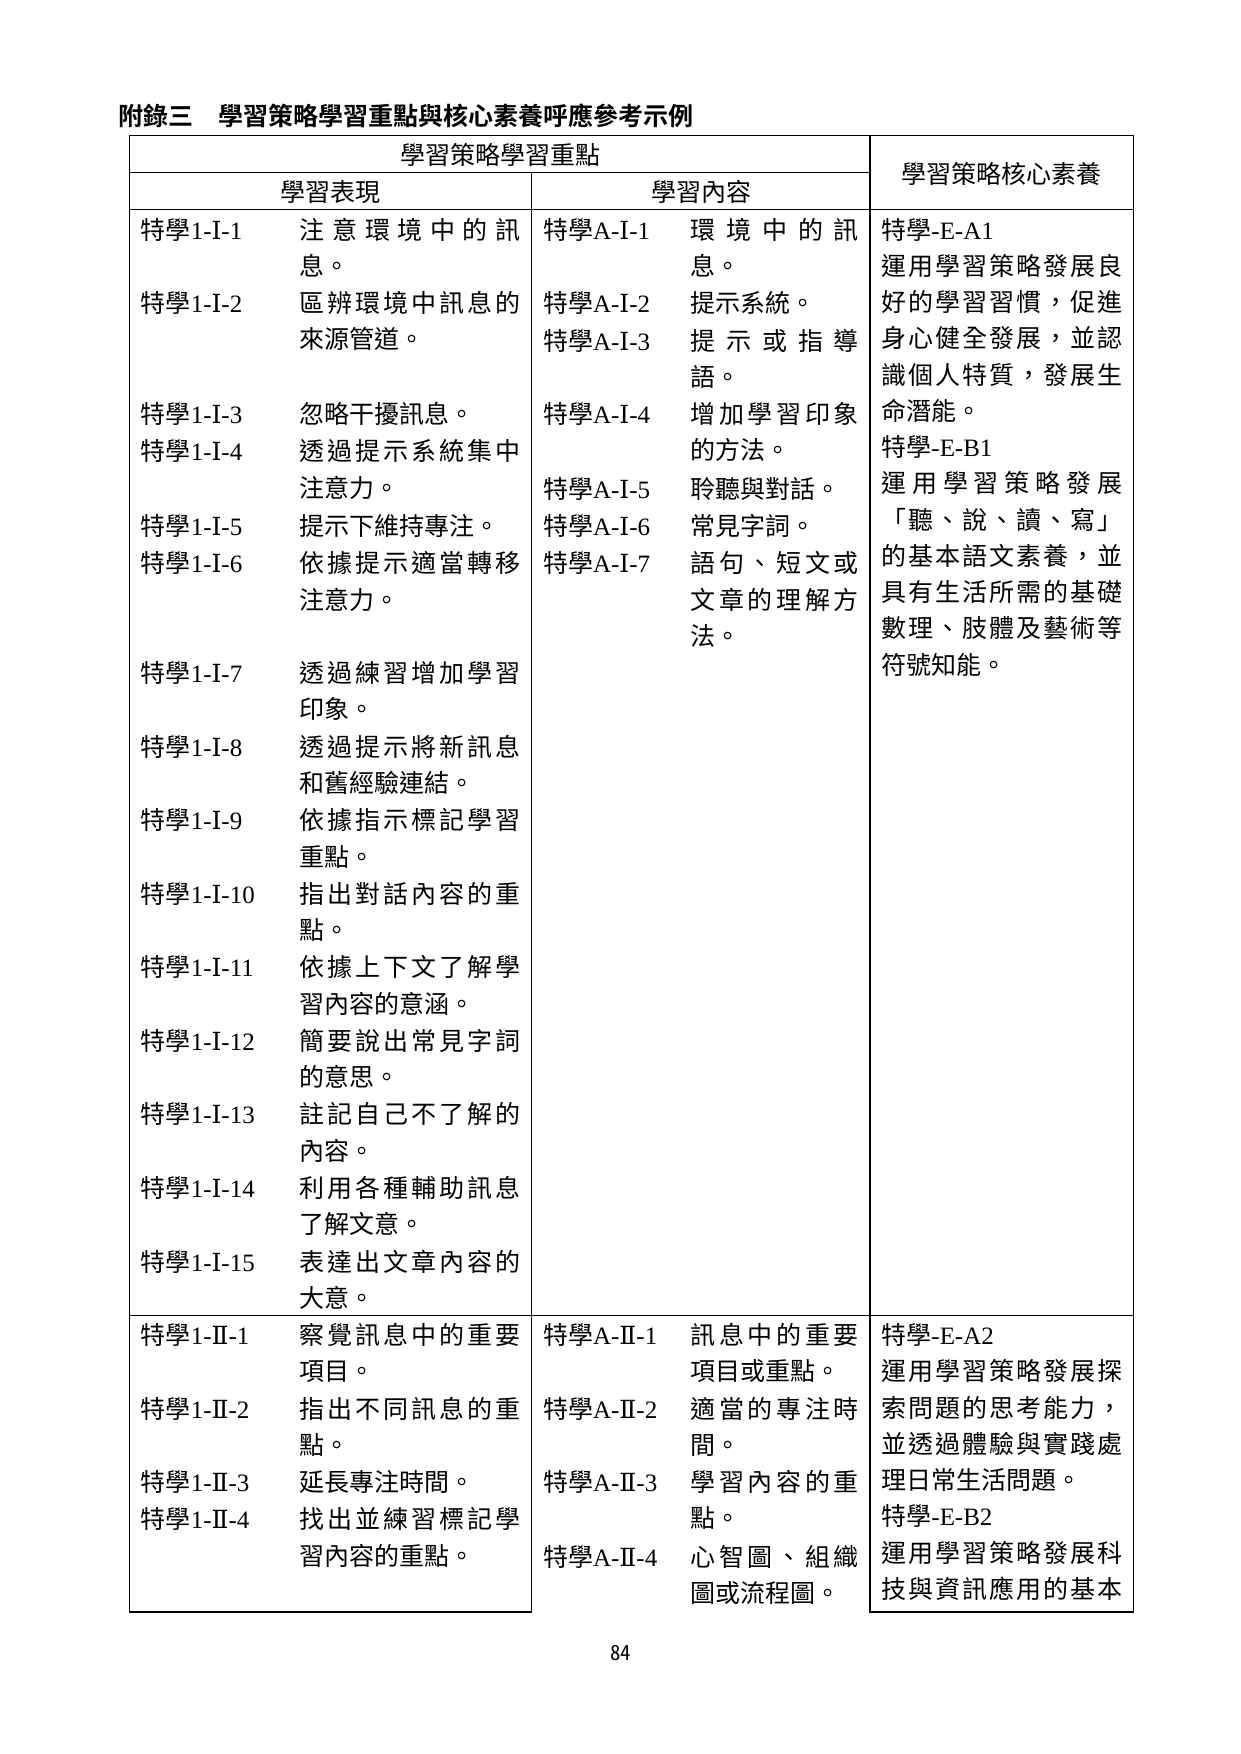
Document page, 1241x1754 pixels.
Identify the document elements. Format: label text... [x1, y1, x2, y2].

table_cell 聆聽與對話。 [679, 468, 869, 506]
subtitle 附錄三 學習策略學習重點與核心素養呼應參考示例 [118, 89, 1122, 134]
table_cell [130, 1574, 288, 1611]
table_cell 透過練習增加學習印象。 [288, 653, 531, 726]
table_cell [288, 1574, 531, 1611]
table_cell 透過提示系統集中注意力。 [288, 431, 531, 506]
table_cell 特學1-Ⅰ-14 [130, 1168, 288, 1241]
table_cell 特學1-Ⅰ-8 [130, 726, 288, 800]
table_cell 特學1-Ⅰ-7 [130, 653, 288, 726]
table_cell 特學1-Ⅰ-5 [130, 506, 288, 543]
table_cell 特學A-Ⅱ-1 [532, 1316, 679, 1388]
table_cell 學習內容的重點。 [679, 1462, 869, 1536]
table_cell 察覺訊息中的重要項目。 [288, 1316, 531, 1388]
table_cell 特學1-Ⅰ-3 [130, 394, 288, 431]
table_cell 簡要說出常見字詞的意思。 [288, 1020, 531, 1094]
table_cell 特學1-Ⅱ-1 [130, 1316, 288, 1388]
table_cell 特學A-Ⅱ-4 [532, 1536, 679, 1611]
table_cell 特學1-Ⅰ-2 [130, 283, 288, 393]
table_cell 特學1-Ⅱ-4 [130, 1499, 288, 1574]
table_cell 特學1-Ⅰ-15 [130, 1241, 288, 1314]
table_cell 特學A-Ⅰ-5 [532, 468, 679, 506]
table_cell 特學A-Ⅰ-6 [532, 506, 679, 543]
table_cell 指出不同訊息的重點。 [288, 1388, 531, 1462]
table_cell 語句、短文或文章的理解方法。 [679, 543, 869, 653]
table_cell 特學A-Ⅰ-7 [532, 543, 679, 653]
table_cell 依據指示標記學習重點。 [288, 800, 531, 873]
table_cell 特學A-Ⅰ-2 [532, 283, 679, 320]
table_cell [532, 653, 679, 1314]
table_cell 特學1-Ⅰ-4 [130, 431, 288, 506]
table_cell 適當的專注時間。 [679, 1388, 869, 1462]
table_cell 找出並練習標記學習內容的重點。 [288, 1499, 531, 1574]
table_cell 特學A-Ⅰ-3 [532, 320, 679, 393]
table_header 學習策略核心素養 [871, 136, 1133, 209]
table_cell 依據提示適當轉移注意力。 [288, 543, 531, 653]
table_cell 依據上下文了解學習內容的意涵。 [288, 947, 531, 1020]
table_cell 訊息中的重要項目或重點。 [679, 1316, 869, 1388]
table_cell 特學-E-A1 運用學習策略發展良好的學習習慣，促進身心健全發展，並認識個人特質，發展生命潛能。 特學-E-B1 運用學習策略發展「聽、說、讀、寫」的基本語文素養，並具有生活所需的基礎數理、肢體及藝術等符號知能。 [871, 210, 1133, 1314]
table_cell 常見字詞。 [679, 506, 869, 543]
table_cell 特學1-Ⅰ-12 [130, 1020, 288, 1094]
table_cell 學習內容 [532, 173, 869, 209]
table_cell 特學A-Ⅱ-2 [532, 1388, 679, 1462]
table_cell 區辨環境中訊息的來源管道。 [288, 283, 531, 393]
table_cell 特學A-Ⅰ-1 [532, 210, 679, 283]
table_cell 延長專注時間。 [288, 1462, 531, 1499]
table_cell 注意環境中的訊息。 [288, 210, 531, 283]
table_cell 表達出文章內容的大意。 [288, 1241, 531, 1314]
table_cell 環境中的訊息。 [679, 210, 869, 283]
table_cell 特學1-Ⅰ-13 [130, 1094, 288, 1167]
table_cell 利用各種輔助訊息了解文意。 [288, 1168, 531, 1241]
table_cell 提示下維持專注。 [288, 506, 531, 543]
table_cell 忽略干擾訊息。 [288, 394, 531, 431]
table_cell 特學1-Ⅰ-9 [130, 800, 288, 873]
table_cell 特學A-Ⅱ-3 [532, 1462, 679, 1536]
table_cell 特學A-Ⅰ-4 [532, 394, 679, 468]
table_cell 特學1-Ⅱ-3 [130, 1462, 288, 1499]
table_cell 特學1-Ⅰ-11 [130, 947, 288, 1020]
table_cell 特學1-Ⅰ-1 [130, 210, 288, 283]
table_cell 透過提示將新訊息和舊經驗連結。 [288, 726, 531, 800]
table_header 學習策略學習重點 [130, 136, 869, 172]
table_cell 提示或指導語。 [679, 320, 869, 393]
table_cell [679, 653, 869, 1314]
table_cell 註記自己不了解的內容。 [288, 1094, 531, 1167]
table_cell 增加學習印象的方法。 [679, 394, 869, 468]
table_cell 特學1-Ⅱ-2 [130, 1388, 288, 1462]
table_cell 特學1-Ⅰ-10 [130, 873, 288, 947]
table_cell 特學-E-A2 運用學習策略發展探索問題的思考能力，並透過體驗與實踐處理日常生活問題。 特學-E-B2 運用學習策略發展科技與資訊應用的基本 [871, 1316, 1133, 1611]
table_cell 學習表現 [130, 173, 531, 209]
table_cell 特學1-Ⅰ-6 [130, 543, 288, 653]
table_cell 提示系統。 [679, 283, 869, 320]
table_cell 指出對話內容的重點。 [288, 873, 531, 947]
table_cell 心智圖、組織圖或流程圖。 [679, 1536, 869, 1611]
